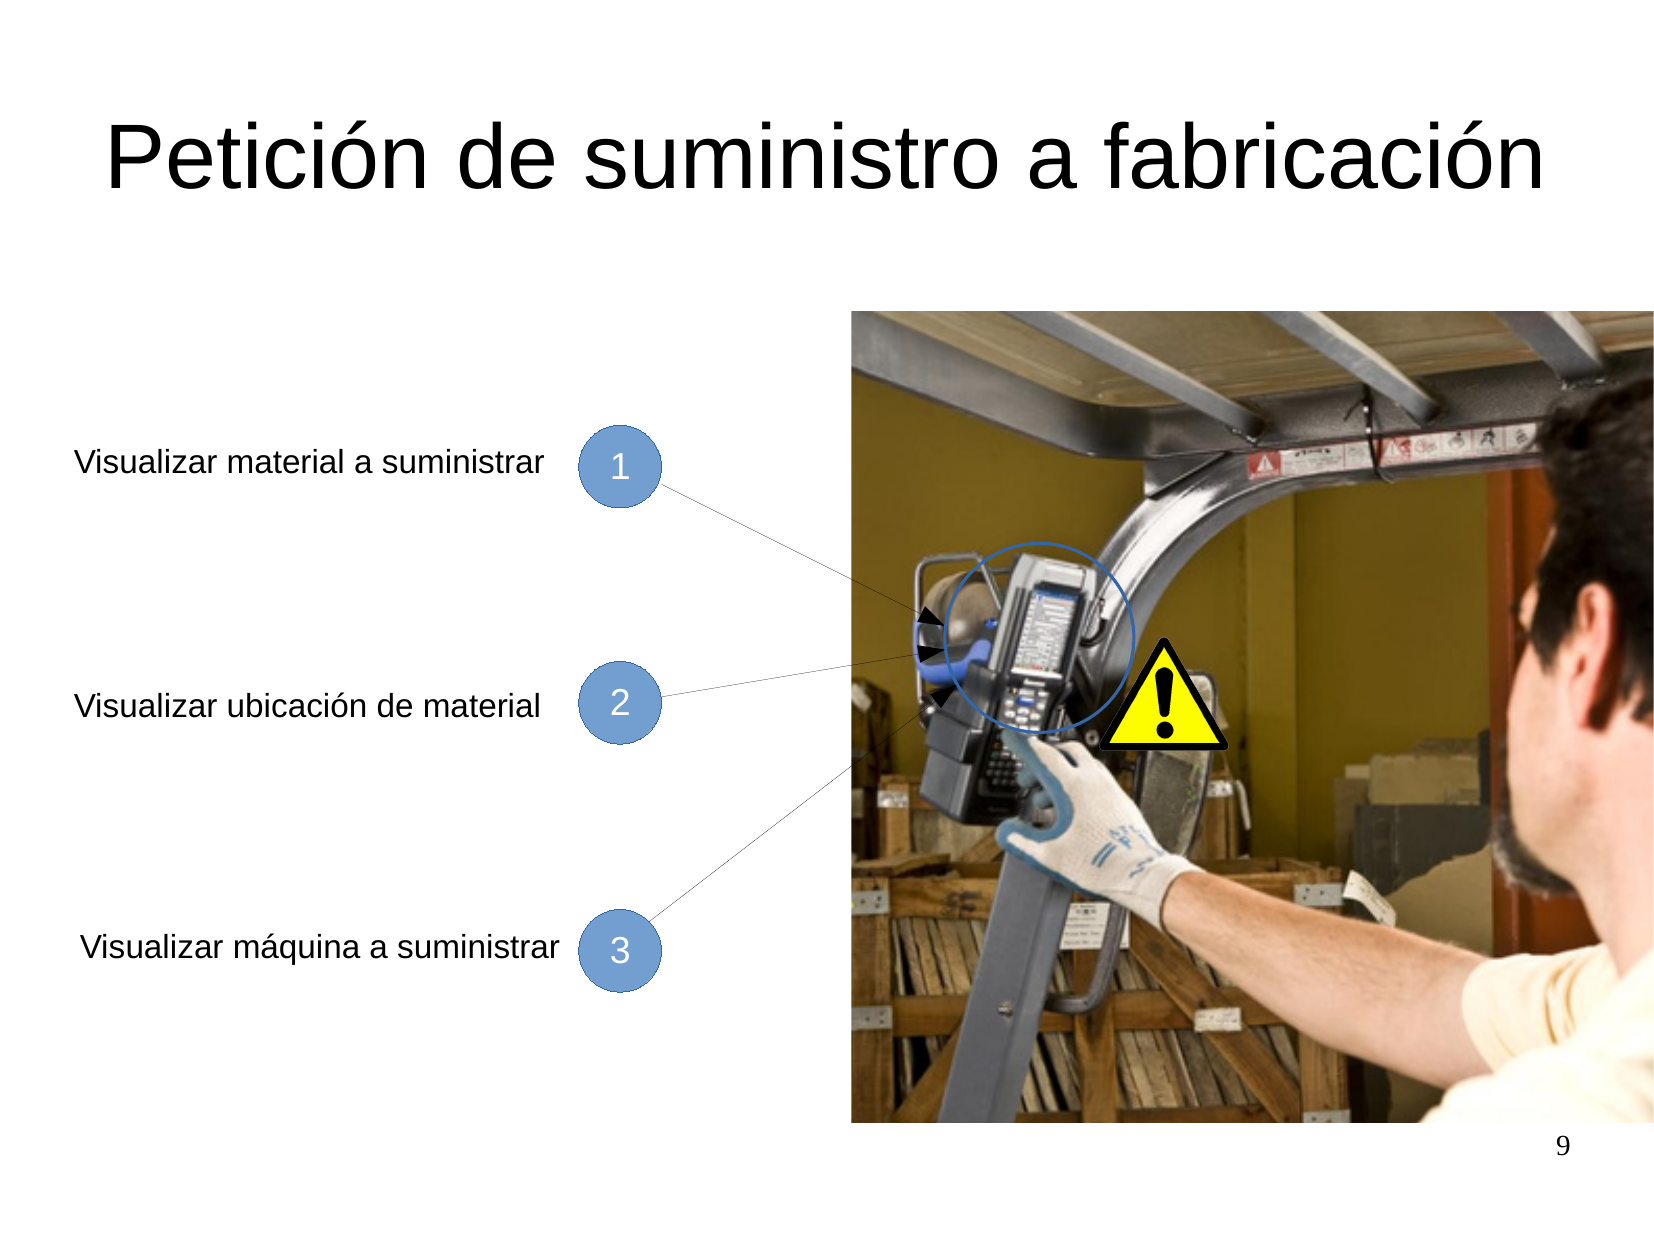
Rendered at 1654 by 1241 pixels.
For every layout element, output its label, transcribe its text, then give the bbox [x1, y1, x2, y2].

text_box 3 [578, 909, 662, 993]
picture [851, 580, 943, 664]
text_box 2 [578, 661, 662, 745]
text_box Visualizar material a suministrar [59, 436, 579, 497]
text_box Visualizar máquina a suministrar [64, 921, 579, 981]
picture [851, 651, 955, 765]
text_box 1 [579, 425, 662, 508]
picture [851, 311, 1654, 1123]
title Petición de suministro a fabricación [82, 52, 1571, 260]
text_box Visualizar ubicación de material [59, 680, 567, 733]
